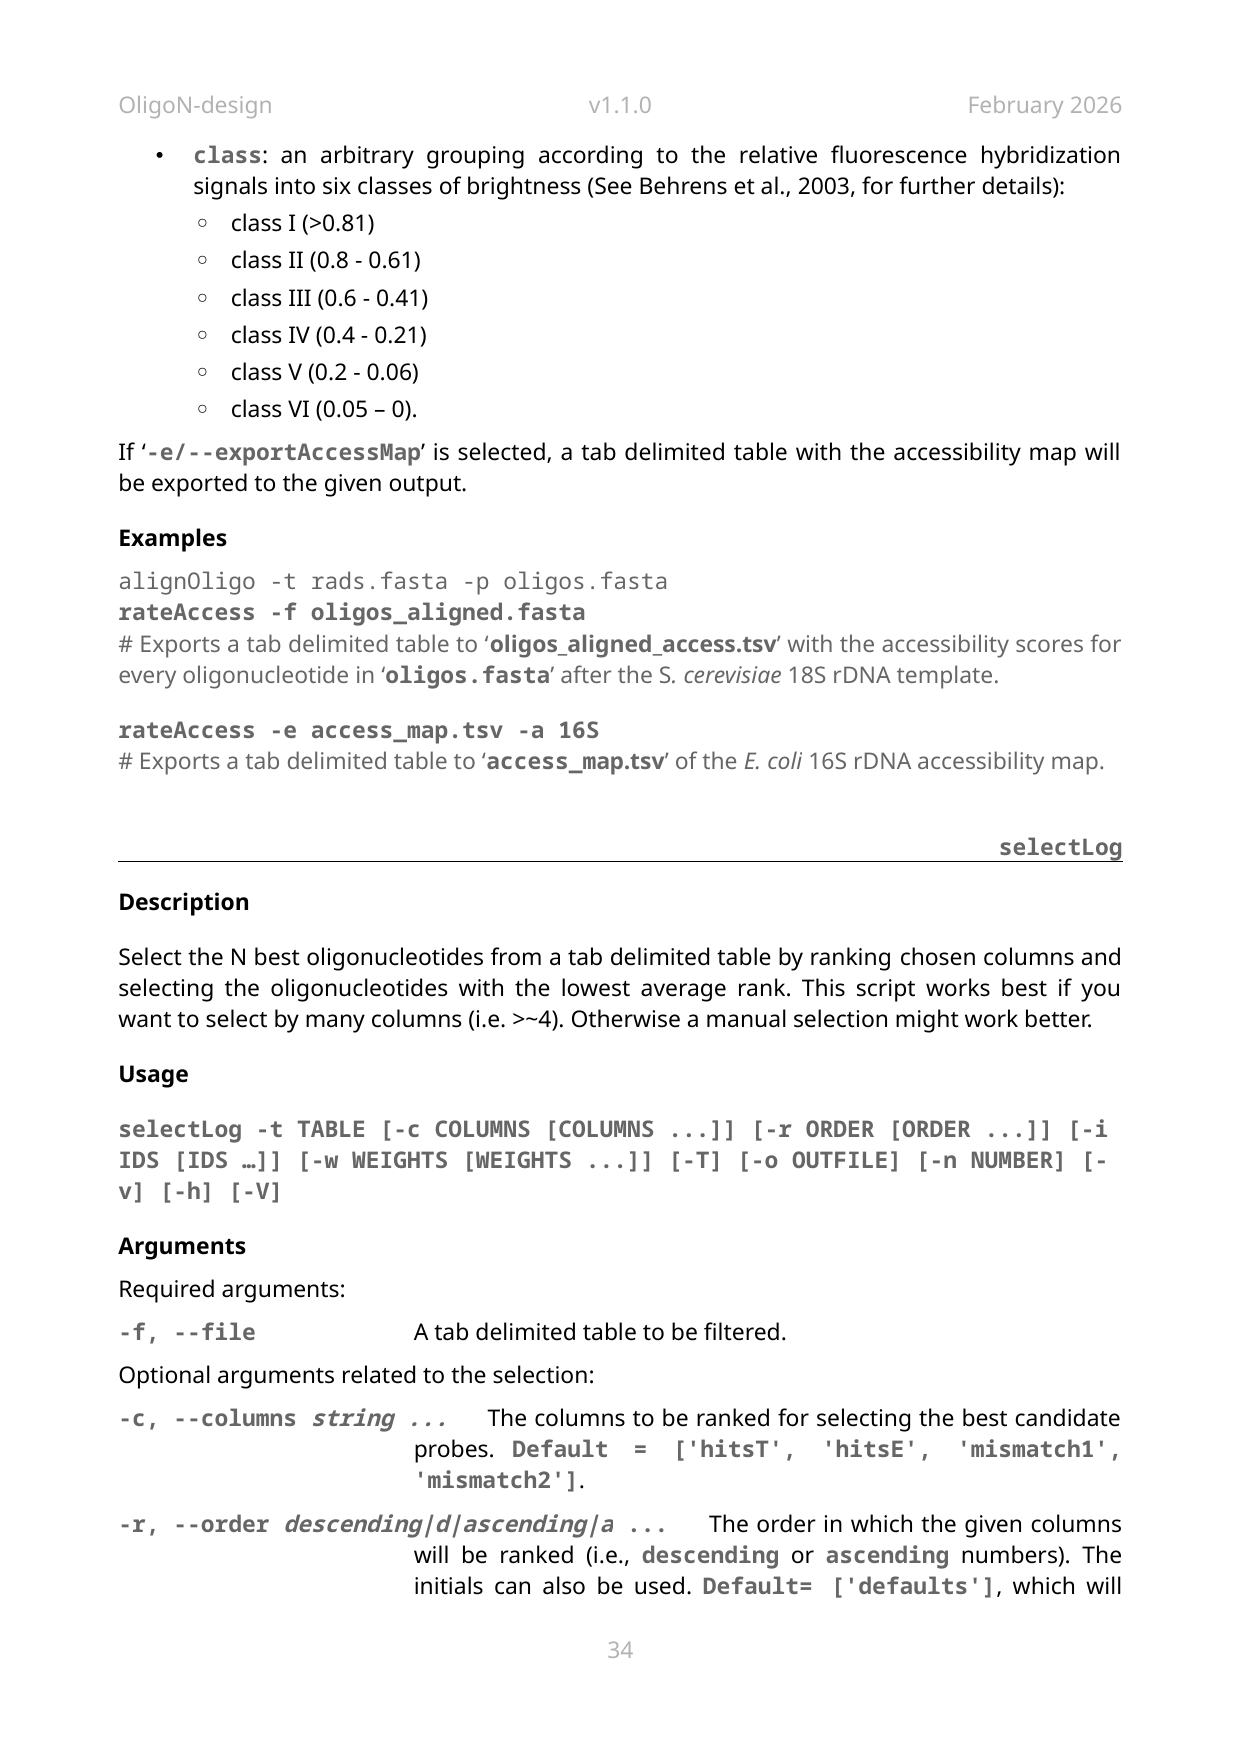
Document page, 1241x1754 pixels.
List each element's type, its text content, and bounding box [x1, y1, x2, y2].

text Usage [118, 1058, 1122, 1089]
text -r, --order descending|d|ascending|a ... The order in which the given columns will be ranked (i.e., descending or ascending numbers). The initials can also be used. Default= ['defaults'], which will [118, 1507, 1122, 1601]
text Description [118, 886, 1122, 917]
text # Exports a tab delimited table to ‘access_map.tsv’ of the E. coli 16S rDNA accessibility map. [118, 745, 1122, 776]
text alignOligo -t rads.fasta -p oligos.fasta [118, 565, 1122, 596]
text # Exports a tab delimited table to ‘oligos_aligned_access.tsv’ with the accessibility scores for every oligonucleotide in ‘oligos.fasta’ after the S. cerevisiae 18S rDNA template. [118, 628, 1122, 690]
list class VI (0.05 – 0). [193, 393, 1122, 424]
list class I (>0.81) [193, 207, 1122, 238]
text selectLog -t TABLE [-c COLUMNS [COLUMNS ...]] [-r ORDER [ORDER ...]] [-i IDS [IDS …]] [-w WEIGHTS [WEIGHTS ...]] [-T] [-o OUTFILE] [-n NUMBER] [-v] [-h] [-V] [118, 1113, 1122, 1206]
text Select the N best oligonucleotides from a tab delimited table by ranking chosen columns and selecting the oligonucleotides with the lowest average rank. This script works best if you want to select by many columns (i.e. >~4). Otherwise a manual selection might work better. [118, 941, 1122, 1034]
text Examples [118, 522, 1122, 553]
text -c, --columns string ... The columns to be ranked for selecting the best candidate probes. Default = ['hitsT', 'hitsE', 'mismatch1', 'mismatch2']. [118, 1402, 1122, 1496]
text rateAccess -e access_map.tsv -a 16S [118, 714, 1122, 745]
text selectLog [118, 831, 1122, 861]
text -f, --file A tab delimited table to be filtered. [118, 1316, 1122, 1347]
list class III (0.6 - 0.41) [193, 281, 1122, 313]
list class V (0.2 - 0.06) [193, 356, 1122, 387]
text Required arguments: [118, 1273, 1122, 1304]
list class IV (0.4 - 0.21) [193, 319, 1122, 350]
list class: an arbitrary grouping according to the relative fluorescence hybridization signals into six classes of brightness (See Behrens et al., 2003, for further details): [156, 139, 1122, 201]
text Arguments [118, 1230, 1122, 1261]
list class II (0.8 - 0.61) [193, 244, 1122, 276]
text Optional arguments related to the selection: [118, 1359, 1122, 1390]
text If ‘-e/--exportAccessMap’ is selected, a tab delimited table with the accessibility map will be exported to the given output. [118, 436, 1122, 498]
text rateAccess -f oligos_aligned.fasta [118, 596, 1122, 628]
